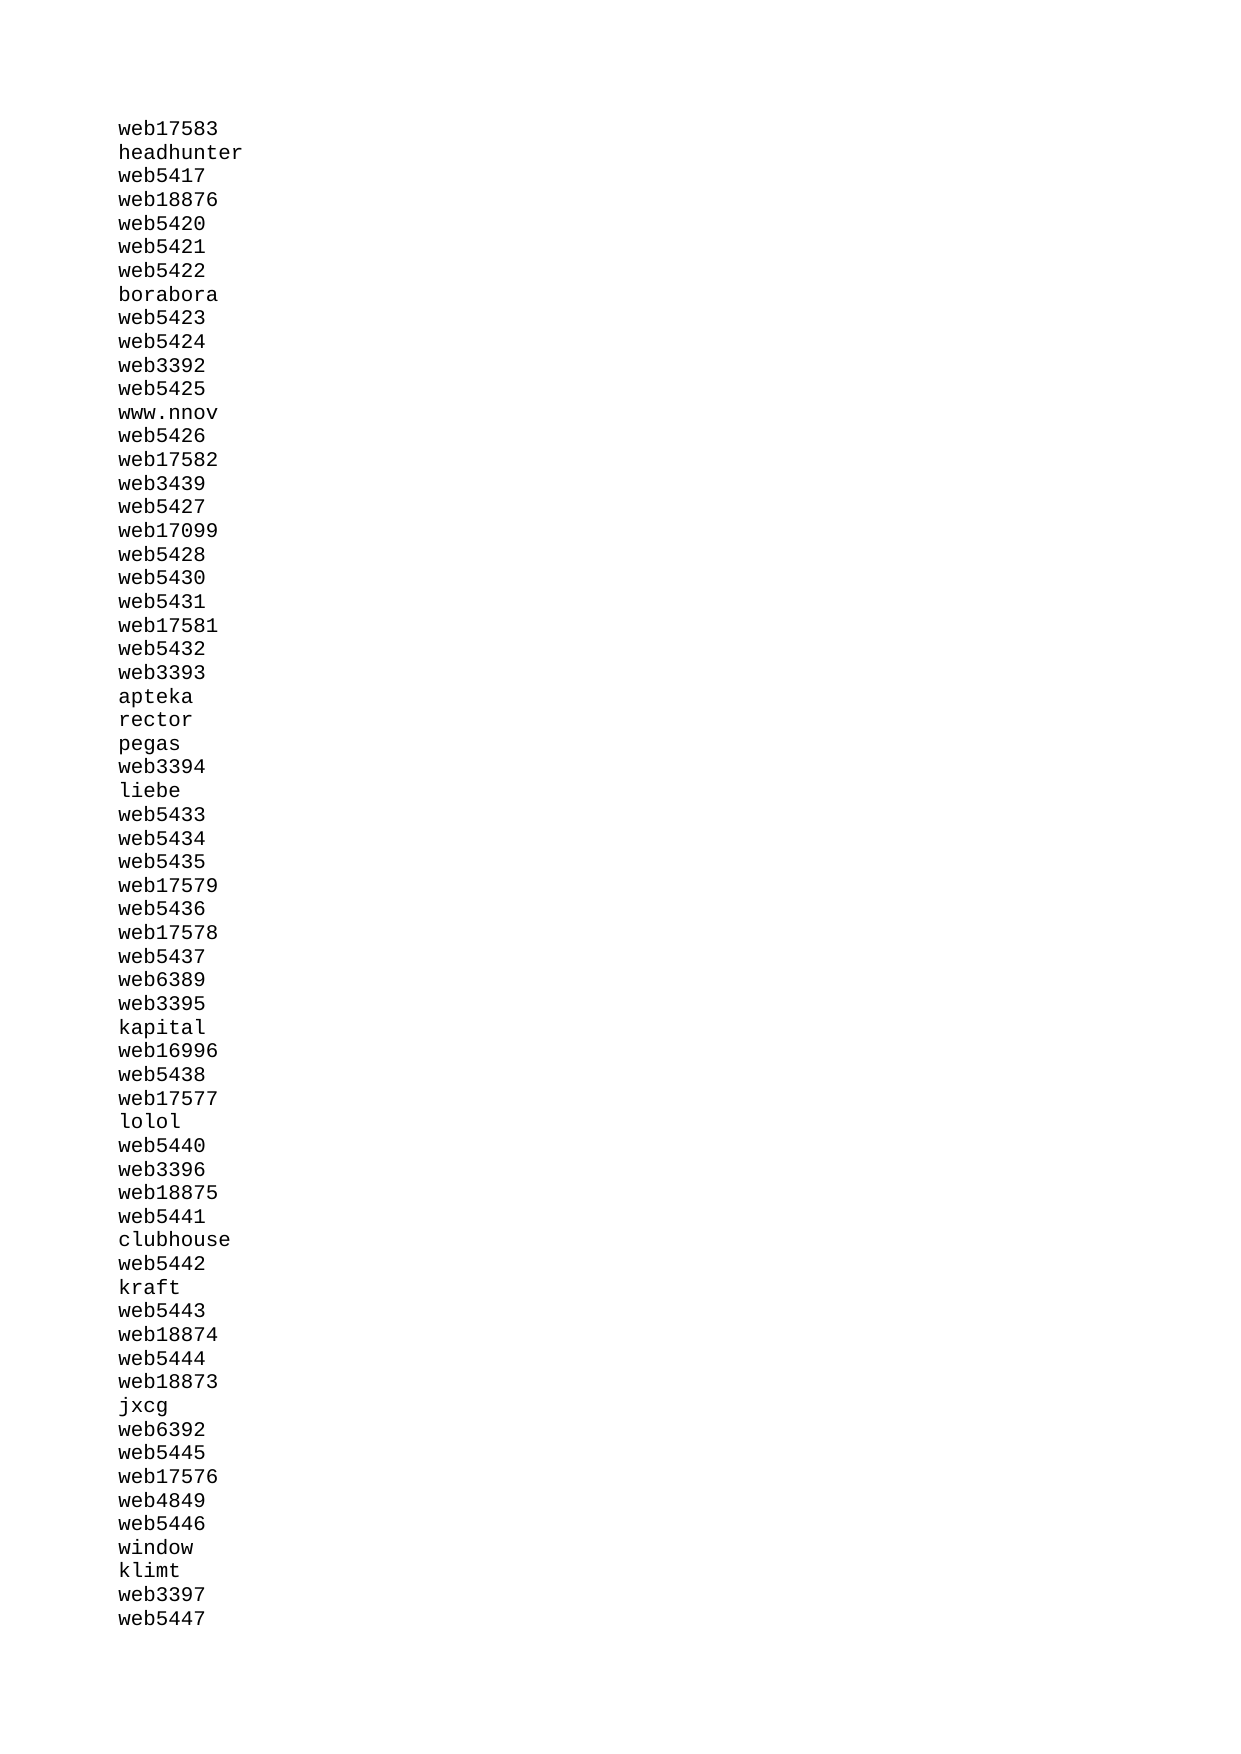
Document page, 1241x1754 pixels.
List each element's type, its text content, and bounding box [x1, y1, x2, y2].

text web16996 [118, 1040, 1122, 1064]
text web5421 [118, 236, 1122, 260]
text web3393 [118, 662, 1122, 686]
text web5423 [118, 307, 1122, 331]
text web5441 [118, 1206, 1122, 1229]
text web5432 [118, 638, 1122, 662]
text web5426 [118, 426, 1122, 449]
text web5430 [118, 567, 1122, 591]
text web3395 [118, 993, 1122, 1017]
text web18873 [118, 1371, 1122, 1395]
text web3397 [118, 1584, 1122, 1608]
text web5442 [118, 1253, 1122, 1277]
text web5444 [118, 1348, 1122, 1371]
text web5438 [118, 1064, 1122, 1088]
text web5446 [118, 1513, 1122, 1537]
text kraft [118, 1277, 1122, 1300]
text web17581 [118, 615, 1122, 638]
text apteka [118, 686, 1122, 709]
text web3439 [118, 473, 1122, 496]
text web5420 [118, 213, 1122, 236]
text borabora [118, 284, 1122, 307]
text web5431 [118, 591, 1122, 615]
text headhunter [118, 142, 1122, 165]
text web5447 [118, 1608, 1122, 1631]
text web5427 [118, 496, 1122, 520]
text liebe [118, 780, 1122, 804]
text web5437 [118, 946, 1122, 969]
text web5422 [118, 260, 1122, 284]
text web18874 [118, 1324, 1122, 1348]
text web5417 [118, 165, 1122, 189]
text rector [118, 709, 1122, 733]
text clubhouse [118, 1229, 1122, 1253]
text www.nnov [118, 402, 1122, 426]
text web18876 [118, 189, 1122, 213]
text pegas [118, 733, 1122, 757]
text web5445 [118, 1442, 1122, 1466]
text web6392 [118, 1419, 1122, 1442]
text web5434 [118, 827, 1122, 851]
text web17576 [118, 1466, 1122, 1489]
text web6389 [118, 969, 1122, 993]
text web17582 [118, 449, 1122, 473]
text jxcg [118, 1395, 1122, 1419]
text web17583 [118, 118, 1122, 142]
text lolol [118, 1111, 1122, 1135]
text kapital [118, 1017, 1122, 1040]
text web5435 [118, 851, 1122, 875]
text web17577 [118, 1088, 1122, 1111]
text web17579 [118, 875, 1122, 898]
text web17099 [118, 520, 1122, 544]
text web5424 [118, 331, 1122, 354]
text web17578 [118, 922, 1122, 946]
text web18875 [118, 1182, 1122, 1206]
text klimt [118, 1561, 1122, 1584]
text web4849 [118, 1489, 1122, 1513]
text web5433 [118, 804, 1122, 827]
text web5436 [118, 898, 1122, 922]
text web3396 [118, 1158, 1122, 1182]
text web5425 [118, 378, 1122, 402]
text web5443 [118, 1300, 1122, 1324]
text web5440 [118, 1135, 1122, 1158]
text web3394 [118, 757, 1122, 780]
text window [118, 1537, 1122, 1561]
text web5428 [118, 544, 1122, 567]
text web3392 [118, 354, 1122, 378]
